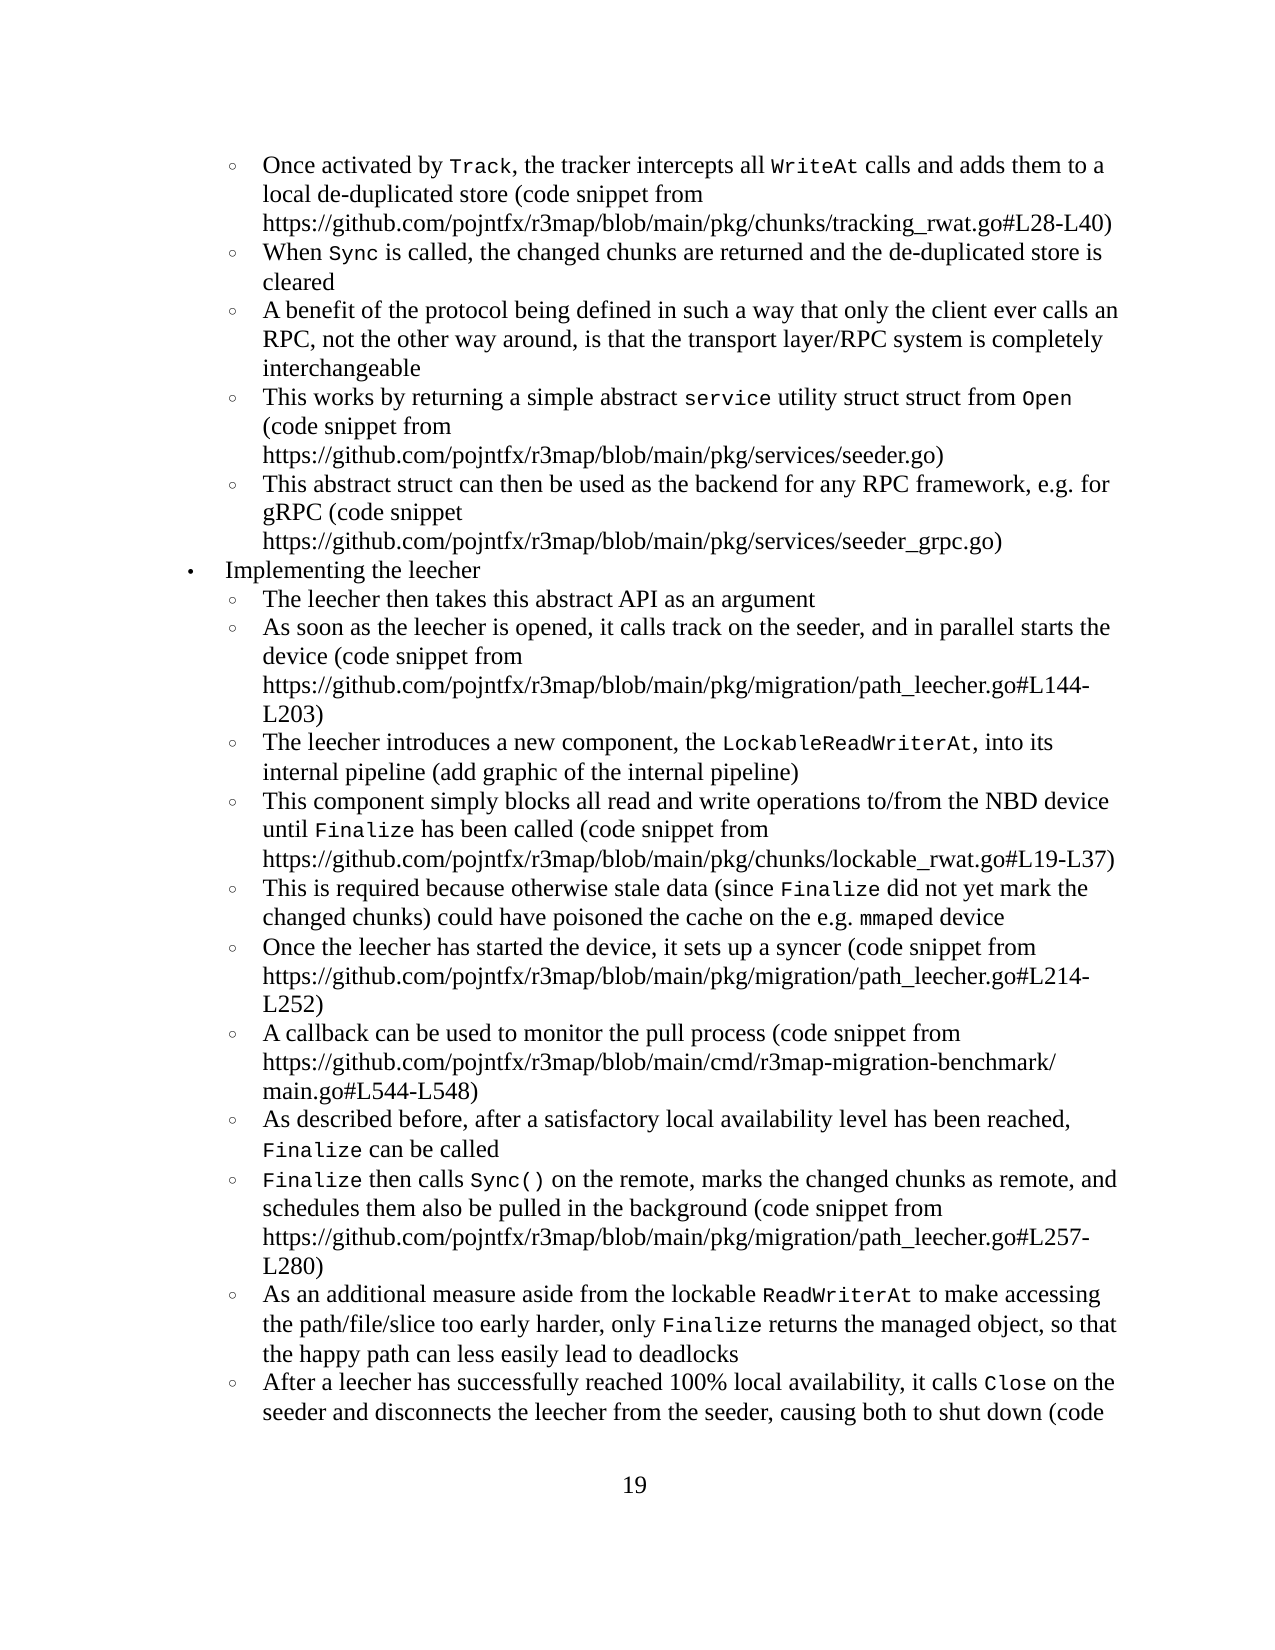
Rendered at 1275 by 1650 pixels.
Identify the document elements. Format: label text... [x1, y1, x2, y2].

list This component simply blocks all read and write operations to/from the NBD device until Finalize has been called (code snippet from https://github.com/pojntfx/r3map/blob/main/pkg/chunks/lockable_rwat.go#L19-L37) [225, 786, 1125, 873]
list Implementing the leecher [187, 555, 1125, 584]
list The leecher then takes this abstract API as an argument [225, 584, 1125, 612]
list Once activated by Track, the tracker intercepts all WriteAt calls and adds them to a local de-duplicated store (code snippet from https://github.com/pojntfx/r3map/blob/main/pkg/chunks/tracking_rwat.go#L28-L40) [225, 150, 1125, 237]
list This works by returning a simple abstract service utility struct struct from Open (code snippet from https://github.com/pojntfx/r3map/blob/main/pkg/services/seeder.go) [225, 382, 1125, 469]
list Finalize then calls Sync() on the remote, marks the changed chunks as remote, and schedules them also be pulled in the background (code snippet from https://github.com/pojntfx/r3map/blob/main/pkg/migration/path_leecher.go#L257-L280) [225, 1164, 1125, 1279]
list When Sync is called, the changed chunks are returned and the de-duplicated store is cleared [225, 237, 1125, 295]
list The leecher introduces a new component, the LockableReadWriterAt, into its internal pipeline (add graphic of the internal pipeline) [225, 727, 1125, 786]
list After a leecher has successfully reached 100% local availability, it calls Close on the seeder and disconnects the leecher from the seeder, causing both to shut down (code [225, 1367, 1125, 1426]
list A callback can be used to monitor the pull process (code snippet from https://github.com/pojntfx/r3map/blob/main/cmd/r3map-migration-benchmark/main.go#L544-L548) [225, 1018, 1125, 1104]
list As an additional measure aside from the lockable ReadWriterAt to make accessing the path/file/slice too early harder, only Finalize returns the managed object, so that the happy path can less easily lead to deadlocks [225, 1279, 1125, 1367]
list A benefit of the protocol being defined in such a way that only the client ever calls an RPC, not the other way around, is that the transport layer/RPC system is completely interchangeable [225, 295, 1125, 382]
list This is required because otherwise stale data (since Finalize did not yet mark the changed chunks) could have poisoned the cache on the e.g. mmaped device [225, 873, 1125, 932]
list As soon as the leecher is opened, it calls track on the seeder, and in parallel starts the device (code snippet from https://github.com/pojntfx/r3map/blob/main/pkg/migration/path_leecher.go#L144-L203) [225, 612, 1125, 727]
list Once the leecher has started the device, it sets up a syncer (code snippet from https://github.com/pojntfx/r3map/blob/main/pkg/migration/path_leecher.go#L214-L252) [225, 932, 1125, 1018]
list As described before, after a satisfactory local availability level has been reached, Finalize can be called [225, 1104, 1125, 1164]
list This abstract struct can then be used as the backend for any RPC framework, e.g. for gRPC (code snippet https://github.com/pojntfx/r3map/blob/main/pkg/services/seeder_grpc.go) [225, 469, 1125, 555]
